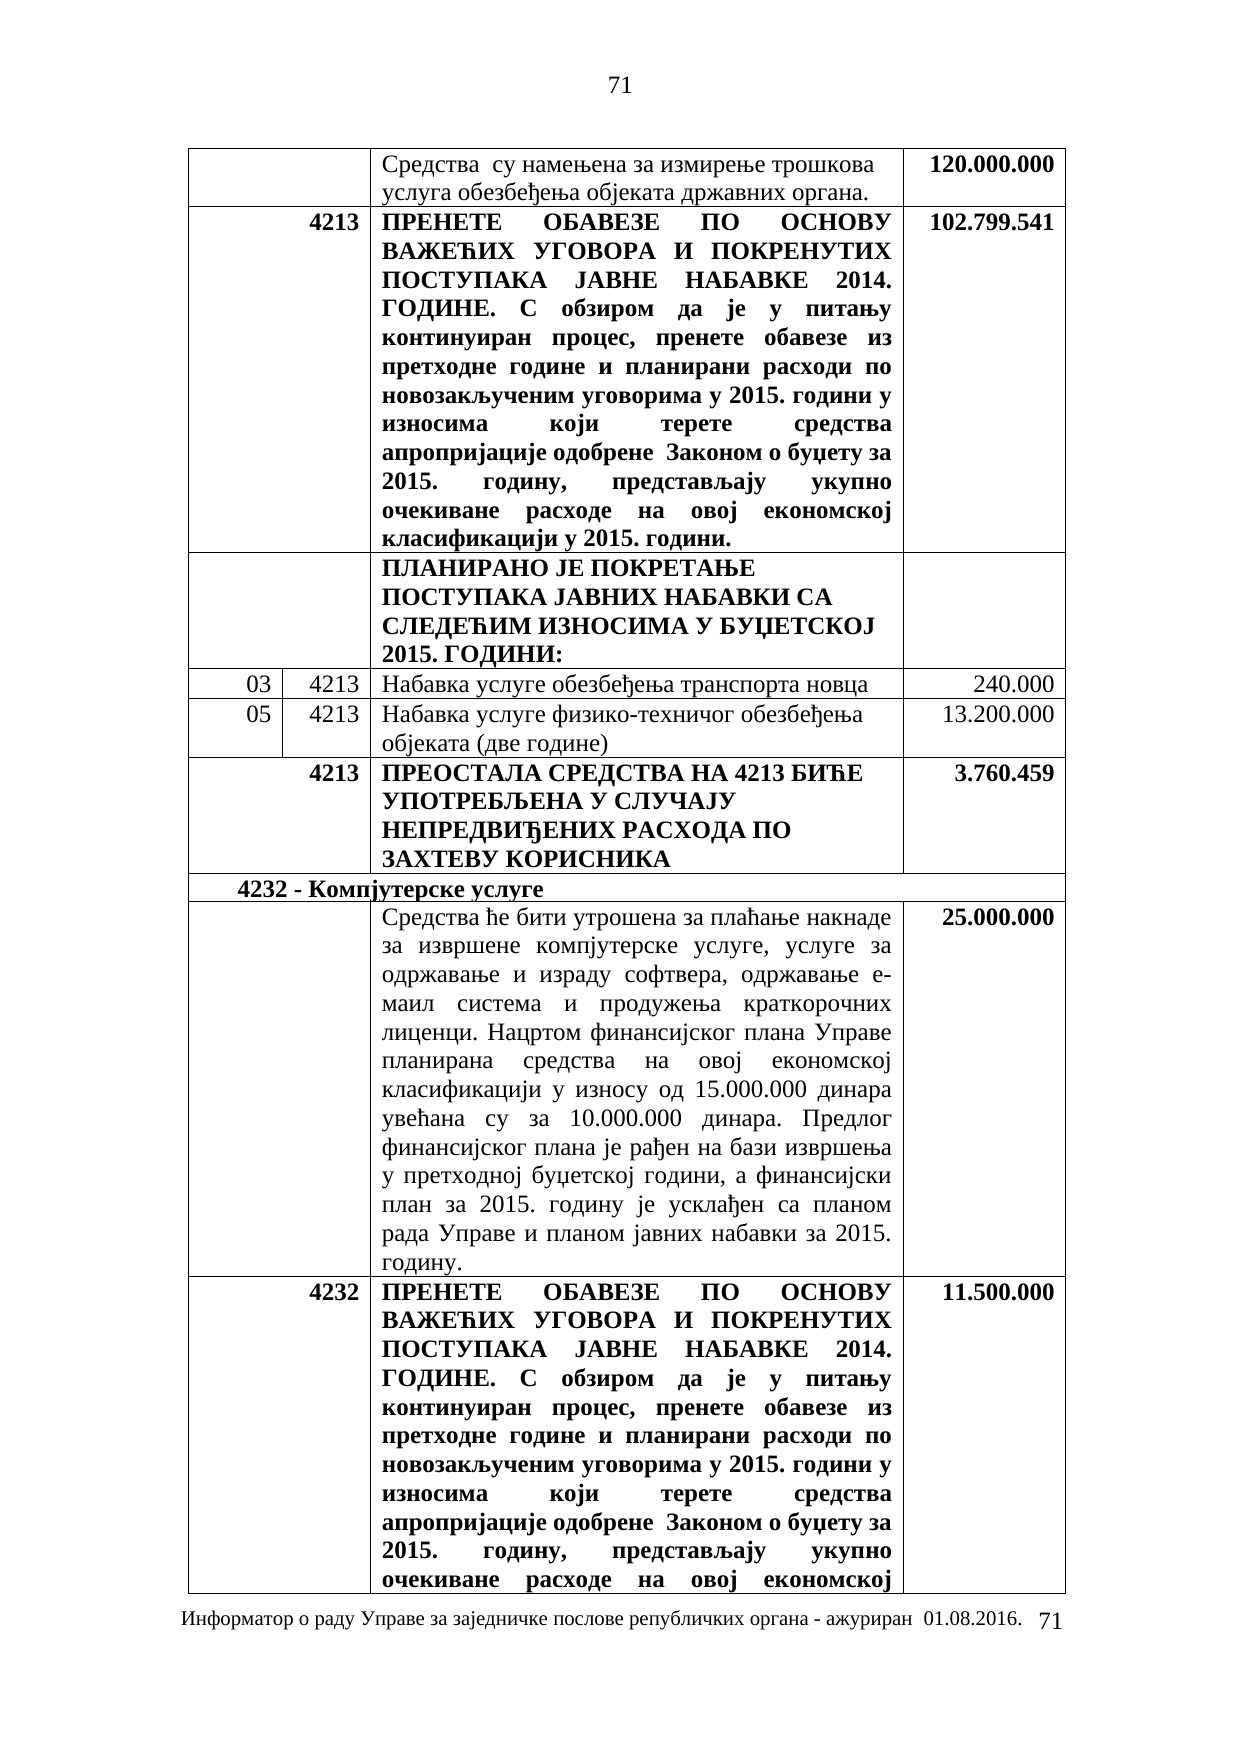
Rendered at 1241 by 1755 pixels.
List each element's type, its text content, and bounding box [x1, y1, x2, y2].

table_cell 4213 [189, 207, 370, 552]
table_cell ПРЕНЕТЕ ОБАВЕЗЕ ПО ОСНОВУ ВАЖЕЋИХ УГОВОРА И ПОКРЕНУТИХ ПОСТУПАКА ЈАВНЕ НАБАВКЕ 2014. ГОДИНЕ. С обзиром да је у питању континуиран процес, пренете обавезе из претходне године и планирани расходи по новозакљученим уговорима у 2015. години у износима који терете средства апропријације одобрене Законом о буџету за 2015. годину, представљају укупно очекиване расходе на овој економској [371, 1277, 903, 1593]
table_cell 13.200.000 [904, 699, 1065, 757]
table_cell ПРЕНЕТЕ ОБАВЕЗЕ ПО ОСНОВУ ВАЖЕЋИХ УГОВОРА И ПОКРЕНУТИХ ПОСТУПАКА ЈАВНЕ НАБАВКЕ 2014. ГОДИНЕ. С обзиром да је у питању континуиран процес, пренете обавезе из претходне године и планирани расходи по новозакљученим уговорима у 2015. години у износима који терете средства апропријације одобрене Законом о буџету за 2015. годину, представљају укупно очекиване расходе на овој економској класификацији у 2015. години. [371, 207, 903, 552]
table_cell Средства су намењена за измирење трошкова услуга обезбеђења објеката државних органа. [371, 149, 903, 206]
table_cell Набавка услуге обезбеђења транспорта новца [371, 669, 903, 698]
table_cell Средства ће бити утрошена за плаћање накнаде за извршене компјутерске услуге, услуге за одржавање и израду софтвера, одржавање е-маил система и продужења краткорочних лиценци. Нацртом финансијског плана Управе планирана средства на овој економској класификацији у износу од 15.000.000 динара увећана су за 10.000.000 динара. Предлог финансијског плана је рађен на бази извршења у претходној буџетској години, а финансијски план за 2015. годину је усклађен са планом рада Управе и планом јавних набавки за 2015. годину. [371, 902, 903, 1276]
table_cell Набавка услуге физико-техничог обезбеђења објеката (две године) [371, 699, 903, 757]
table_cell ПРЕОСТАЛА СРЕДСТВА НА 4213 БИЋЕ УПОТРЕБЉЕНА У СЛУЧАЈУ НЕПРЕДВИЂЕНИХ РАСХОДА ПО ЗАХТЕВУ КОРИСНИКА [371, 758, 903, 873]
table_cell 4213 [283, 669, 370, 698]
table_cell 05 [189, 699, 282, 757]
table_cell 4232 - Компјутерске услуге [189, 874, 1065, 901]
table_cell 4213 [189, 758, 370, 873]
table_cell 120.000.000 [904, 149, 1065, 206]
table_cell 03 [189, 669, 282, 698]
table_cell 102.799.541 [904, 207, 1065, 552]
table_cell 4232 [189, 1277, 370, 1593]
table_cell [904, 553, 1065, 668]
table_cell [189, 553, 370, 668]
table_cell ПЛАНИРАНО ЈЕ ПОКРЕТАЊЕ ПОСТУПАКА ЈАВНИХ НАБАВКИ СА СЛЕДЕЋИМ ИЗНОСИМА У БУЏЕТСКОЈ 2015. ГОДИНИ: [371, 553, 903, 668]
table_cell 3.760.459 [904, 758, 1065, 873]
table_cell [189, 902, 370, 1276]
table_cell 4213 [283, 699, 370, 757]
table_cell 240.000 [904, 669, 1065, 698]
table_cell [189, 149, 370, 206]
table_cell 25.000.000 [904, 902, 1065, 1276]
table_cell 11.500.000 [904, 1277, 1065, 1593]
